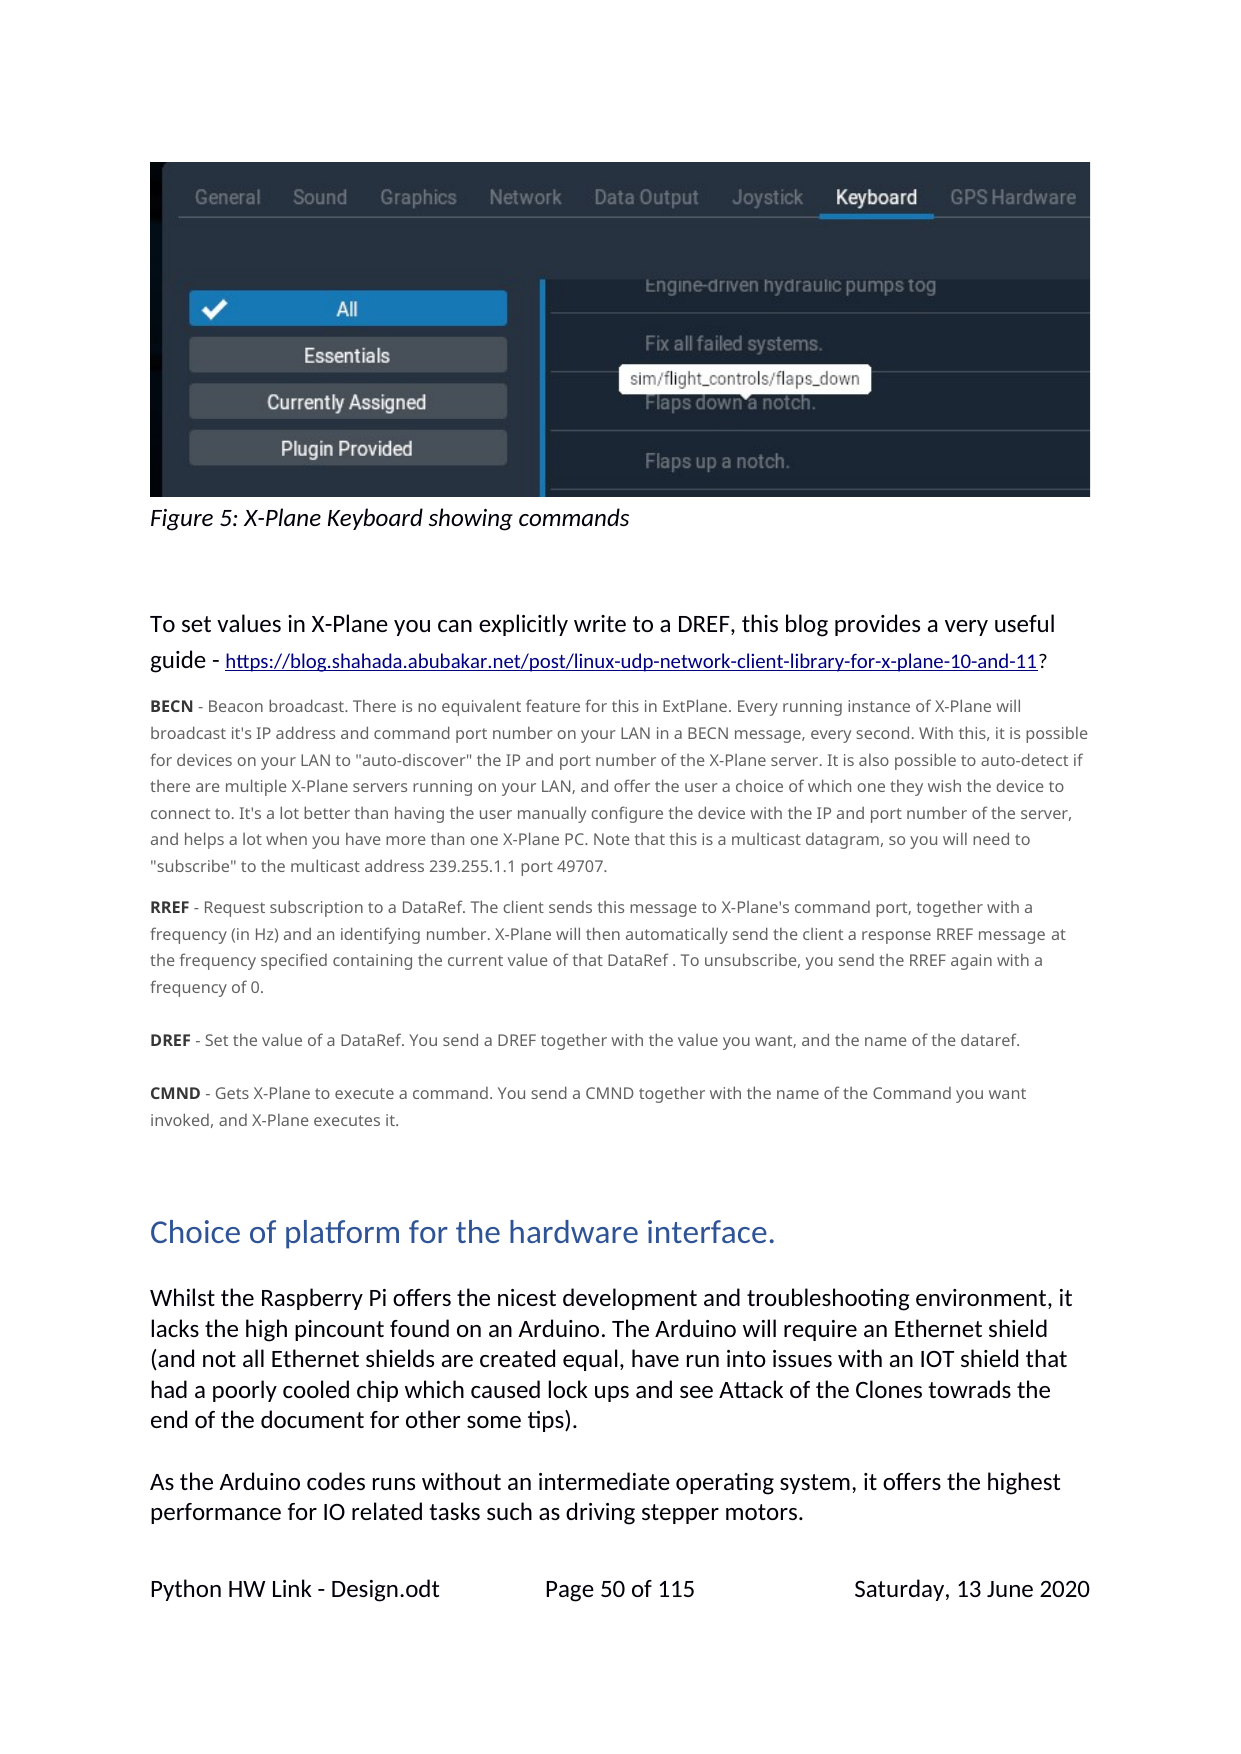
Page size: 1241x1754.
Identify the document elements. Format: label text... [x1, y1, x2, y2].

text Whilst the Raspberry Pi offers the nicest development and troubleshooting environment, it lacks the high pincount found on an Arduino. The Arduino will require an Ethernet shield (and not all Ethernet shields are created equal, have run into issues with an IOT shield that had a poorly cooled chip which caused lock ups and see Attack of the Clones towrads the end of the document for other some tips). [150, 1282, 1090, 1435]
text Figure 5: X-Plane Keyboard showing commands [150, 497, 1090, 533]
text CMND - Gets X-Plane to execute a command. You send a CMND together with the name of the Command you want invoked, and X-Plane executes it. [150, 1082, 1090, 1131]
text BECN - Beacon broadcast. There is no equivalent feature for this in ExtPlane. Every running instance of X-Plane will broadcast it's IP address and command port number on your LAN in a BECN message, every second. With this, it is possible for devices on your LAN to "auto-discover" the IP and port number of the X-Plane server. It is also possible to auto-detect if there are multiple X-Plane servers running on your LAN, and offer the user a choice of which one they wish the device to connect to. It's a lot better than having the user manually configure the device with the IP and port number of the server, and helps a lot when you have more than one X-Plane PC. Note that this is a multicast datagram, so you will need to "subscribe" to the multicast address 239.255.1.1 port 49707. [150, 696, 1090, 877]
text As the Arduino codes runs without an intermediate operating system, it offers the highest performance for IO related tasks such as driving stepper motors. [150, 1466, 1090, 1527]
picture [150, 162, 1091, 497]
text To set values in X-Plane you can explicitly write to a DREF, this blog provides a very useful guide - https://blog.shahada.abubakar.net/post/linux-udp-network-client-library-for-x-plane-10-and-11? [150, 608, 1090, 675]
subtitle Choice of platform for the hardware interface. [150, 1211, 1090, 1252]
text DREF - Set the value of a DataRef. You send a DREF together with the value you want, and the name of the dataref. [150, 1029, 1090, 1051]
text RREF - Request subscription to a DataRef. The client sends this message to X-Plane's command port, together with a frequency (in Hz) and an identifying number. X-Plane will then automatically send the client a response RREF message at the frequency specified containing the current value of that DataRef . To unsubscribe, you send the RREF again with a frequency of 0. [150, 896, 1090, 998]
